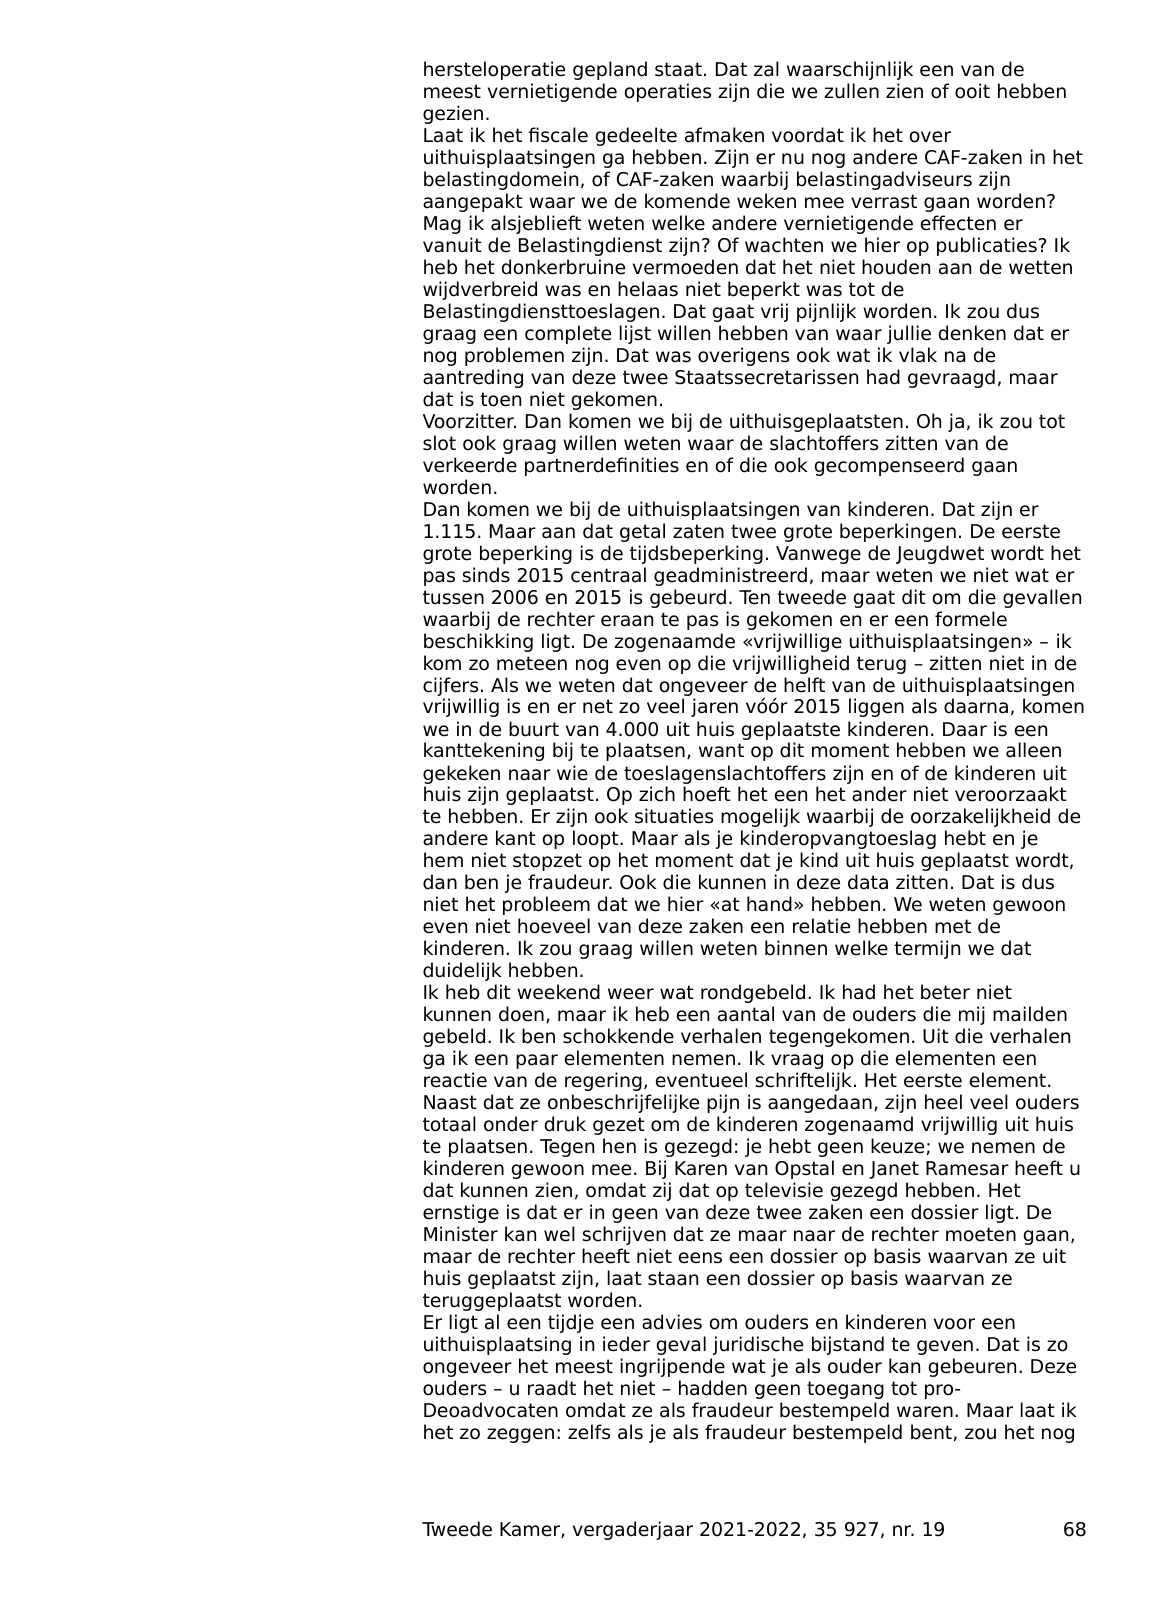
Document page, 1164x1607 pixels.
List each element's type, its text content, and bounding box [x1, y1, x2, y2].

text Dan komen we bij de uithuisplaatsingen van kinderen. Dat zijn er 1.115. Maar aan dat getal zaten twee grote beperkingen. De eerste grote beperking is de tijdsbeperking. Vanwege de Jeugdwet wordt het pas sinds 2015 centraal geadministreerd, maar weten we niet wat er tussen 2006 en 2015 is gebeurd. Ten tweede gaat dit om die gevallen waarbij de rechter eraan te pas is gekomen en er een formele beschikking ligt. De zogenaamde «vrijwillige uithuisplaatsingen» – ik kom zo meteen nog even op die vrijwilligheid terug – zitten niet in de cijfers. Als we weten dat ongeveer de helft van de uithuisplaatsingen vrijwillig is en er net zo veel jaren vóór 2015 liggen als daarna, komen we in de buurt van 4.000 uit huis geplaatste kinderen. Daar is een kanttekening bij te plaatsen, want op dit moment hebben we alleen gekeken naar wie de toeslagenslachtoffers zijn en of de kinderen uit huis zijn geplaatst. Op zich hoeft het een het ander niet veroorzaakt te hebben. Er zijn ook situaties mogelijk waarbij de oorzakelijkheid de andere kant op loopt. Maar als je kinderopvangtoeslag hebt en je hem niet stopzet op het moment dat je kind uit huis geplaatst wordt, dan ben je fraudeur. Ook die kunnen in deze data zitten. Dat is dus niet het probleem dat we hier «at hand» hebben. We weten gewoon even niet hoeveel van deze zaken een relatie hebben met de kinderen. Ik zou graag willen weten binnen welke termijn we dat duidelijk hebben. [422, 499, 1087, 982]
text Ik heb dit weekend weer wat rondgebeld. Ik had het beter niet kunnen doen, maar ik heb een aantal van de ouders die mij mailden gebeld. Ik ben schokkende verhalen tegengekomen. Uit die verhalen ga ik een paar elementen nemen. Ik vraag op die elementen een reactie van de regering, eventueel schriftelijk. Het eerste element. Naast dat ze onbeschrijfelijke pijn is aangedaan, zijn heel veel ouders totaal onder druk gezet om de kinderen zogenaamd vrijwillig uit huis te plaatsen. Tegen hen is gezegd: je hebt geen keuze; we nemen de kinderen gewoon mee. Bij Karen van Opstal en Janet Ramesar heeft u dat kunnen zien, omdat zij dat op televisie gezegd hebben. Het ernstige is dat er in geen van deze twee zaken een dossier ligt. De Minister kan wel schrijven dat ze maar naar de rechter moeten gaan, maar de rechter heeft niet eens een dossier op basis waarvan ze uit huis geplaatst zijn, laat staan een dossier op basis waarvan ze teruggeplaatst worden. [422, 982, 1087, 1312]
text Voorzitter. Dan komen we bij de uithuisgeplaatsten. Oh ja, ik zou tot slot ook graag willen weten waar de slachtoffers zitten van de verkeerde partnerdefinities en of die ook gecompenseerd gaan worden. [422, 411, 1087, 499]
text Laat ik het fiscale gedeelte afmaken voordat ik het over uithuisplaatsingen ga hebben. Zijn er nu nog andere CAF-zaken in het belastingdomein, of CAF-zaken waarbij belastingadviseurs zijn aangepakt waar we de komende weken mee verrast gaan worden? Mag ik alsjeblieft weten welke andere vernietigende effecten er vanuit de Belastingdienst zijn? Of wachten we hier op publicaties? Ik heb het donkerbruine vermoeden dat het niet houden aan de wetten wijdverbreid was en helaas niet beperkt was tot de Belastingdiensttoeslagen. Dat gaat vrij pijnlijk worden. Ik zou dus graag een complete lijst willen hebben van waar jullie denken dat er nog problemen zijn. Dat was overigens ook wat ik vlak na de aantreding van deze twee Staatssecretarissen had gevraagd, maar dat is toen niet gekomen. [422, 125, 1087, 411]
text Er ligt al een tijdje een advies om ouders en kinderen voor een uithuisplaatsing in ieder geval juridische bijstand te geven. Dat is zo ongeveer het meest ingrijpende wat je als ouder kan gebeuren. Deze ouders – u raadt het niet – hadden geen toegang tot pro-Deoadvocaten omdat ze als fraudeur bestempeld waren. Maar laat ik het zo zeggen: zelfs als je als fraudeur bestempeld bent, zou het nog [422, 1312, 1087, 1444]
text hersteloperatie gepland staat. Dat zal waarschijnlijk een van de meest vernietigende operaties zijn die we zullen zien of ooit hebben gezien. [422, 59, 1087, 125]
